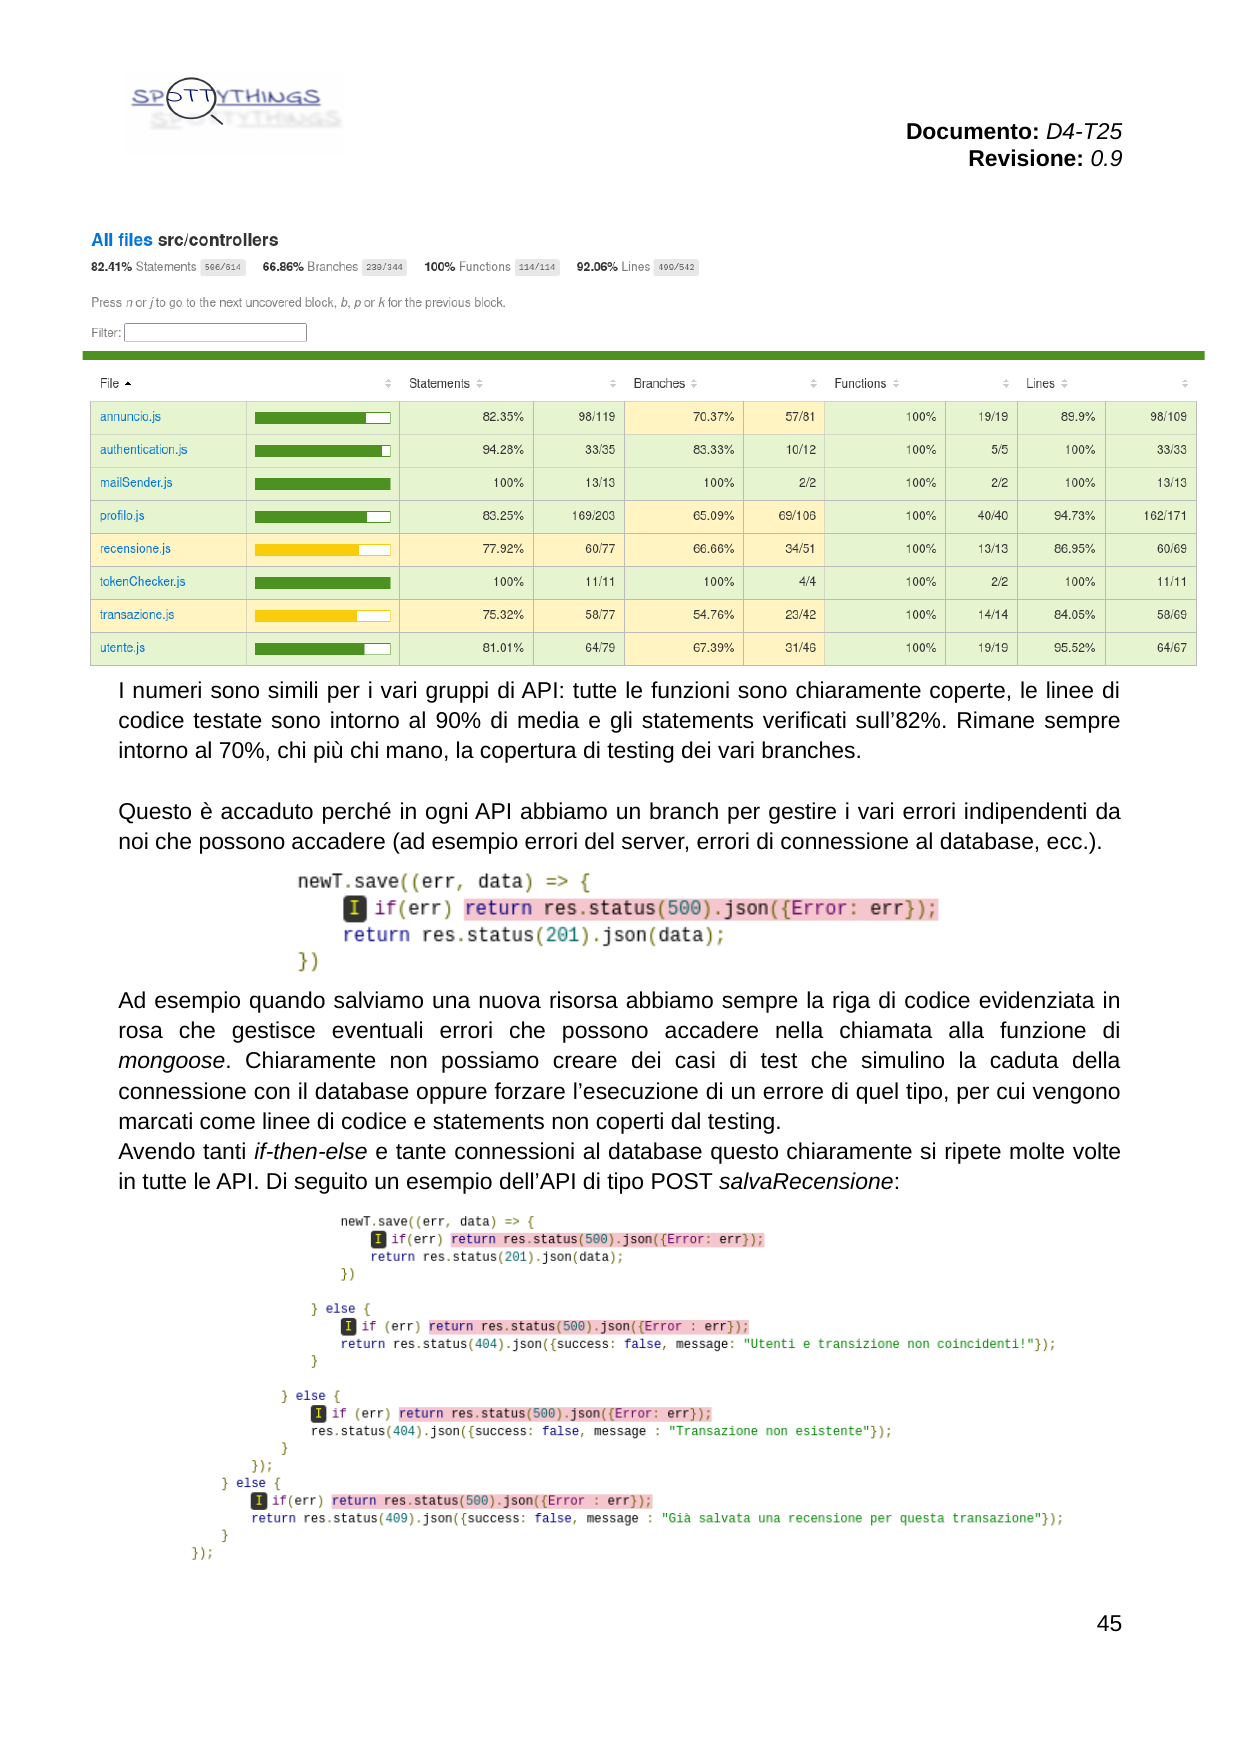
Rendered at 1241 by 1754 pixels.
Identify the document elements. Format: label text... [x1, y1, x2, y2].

text [118, 200, 1122, 222]
text I numeri sono simili per i vari gruppi di API: tutte le funzioni sono chiaramente coperte, le linee di codice testate sono intorno al 90% di media e gli statements verificati sull’82%. Rimane sempre intorno al 70%, chi più chi mano, la copertura di testing dei vari branches. [118, 674, 1122, 764]
text Ad esempio quando salviamo una nuova risorsa abbiamo sempre la riga di codice evidenziata in rosa che gestisce eventuali errori che possono accadere nella chiamata alla funzione di mongoose. Chiaramente non possiamo creare dei casi di test che simulino la caduta della connessione con il database oppure forzare l’esecuzione di un errore di quel tipo, per cui vengono marcati come linee di codice e statements non coperti dal testing. [118, 858, 1122, 1134]
text Questo è accaduto perché in ogni API abbiamo un branch per gestire i vari errori indipendenti da noi che possono accadere (ad esempio errori del server, errori di connessione al database, ecc.). [118, 798, 1122, 854]
picture [123, 73, 345, 156]
picture [82, 222, 1205, 674]
text Avendo tanti if-then-else e tante connessioni al database questo chiaramente si ripete molte volte in tutte le API. Di seguito un esempio dell’API di tipo POST salvaRecensione: [118, 1138, 1122, 1195]
picture [281, 858, 959, 984]
picture [170, 1209, 1070, 1567]
